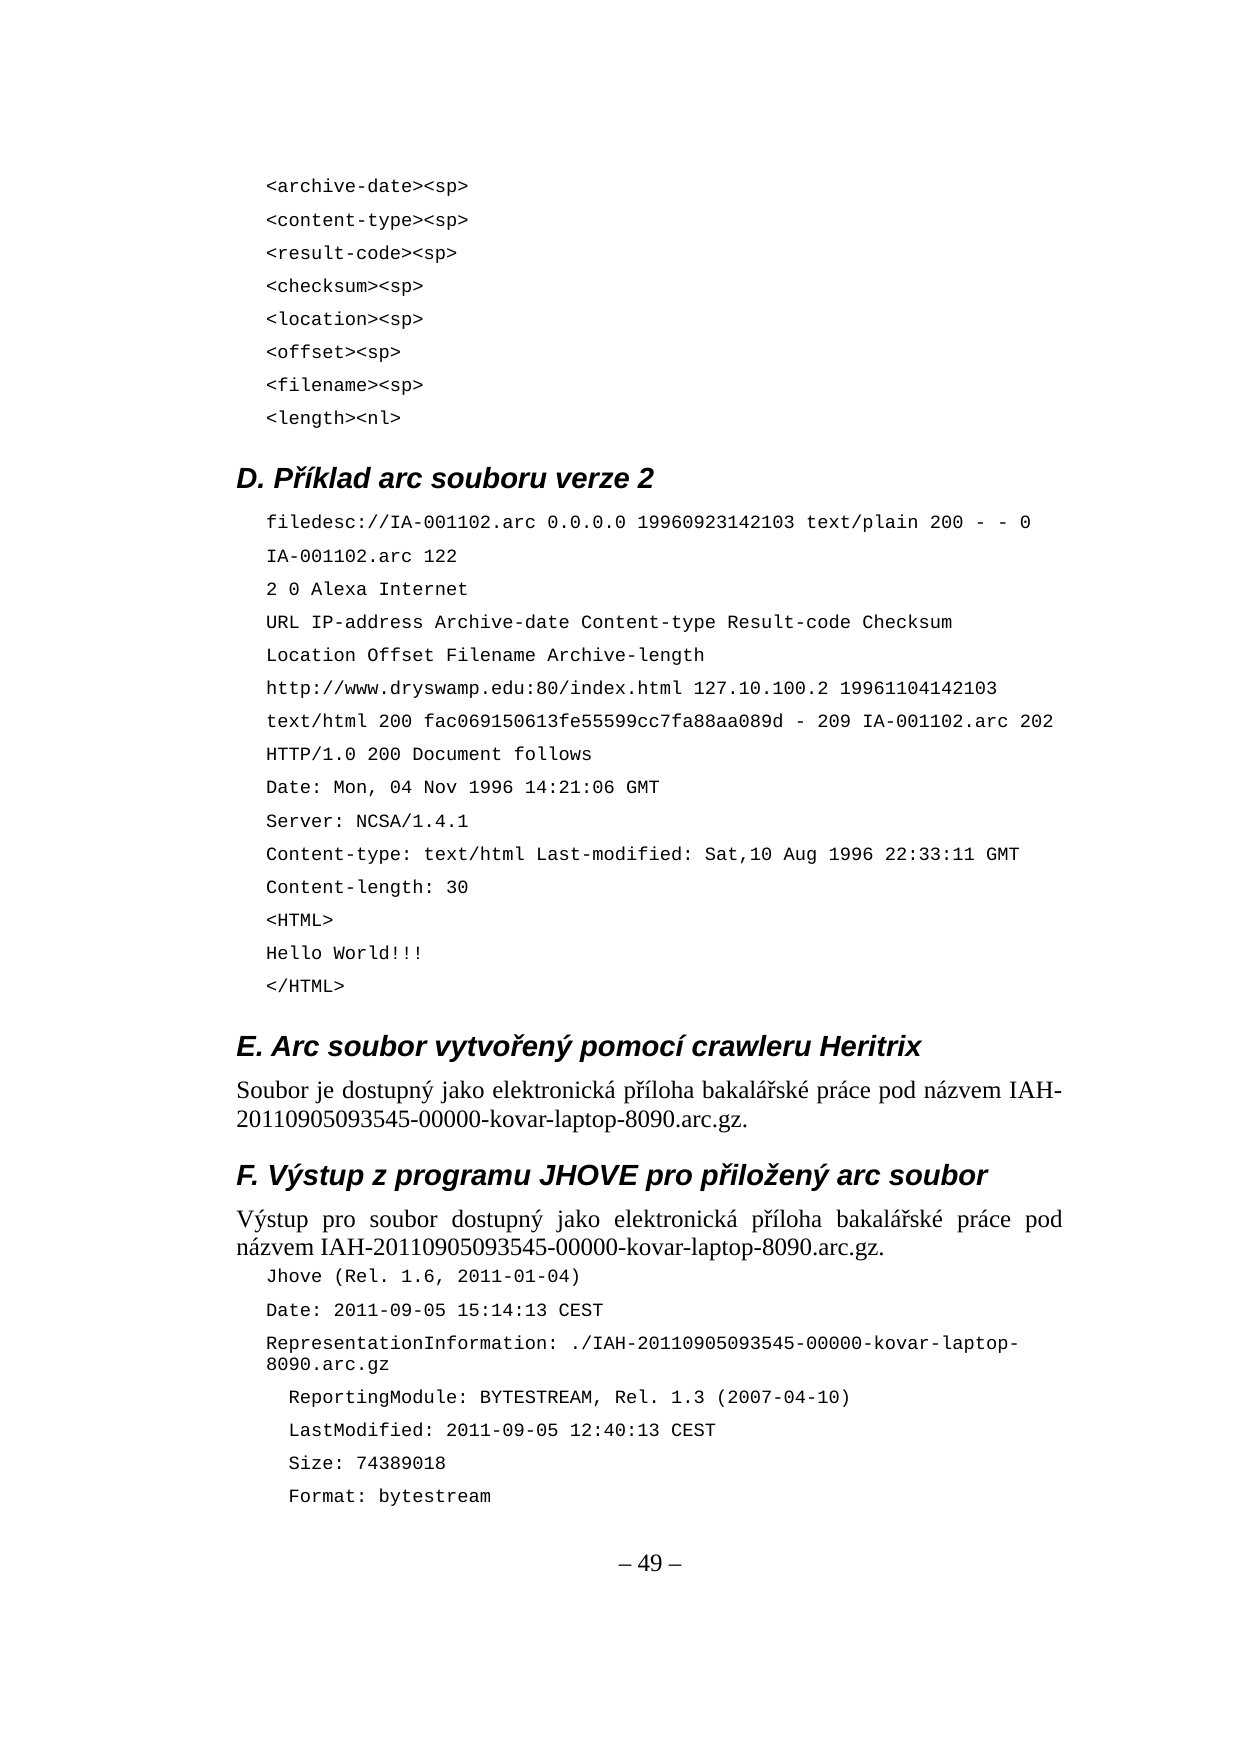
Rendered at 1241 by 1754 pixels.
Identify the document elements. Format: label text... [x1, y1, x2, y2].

text Server: NCSA/1.4.1 [266, 811, 1063, 833]
text RepresentationInformation: ./IAH-20110905093545-00000-kovar-laptop-8090.arc.gz [266, 1333, 1063, 1376]
text <location><sp> [266, 310, 1063, 331]
text ReportingModule: BYTESTREAM, Rel. 1.3 (2007-04-10) [266, 1388, 1063, 1409]
text URL IP-address Archive-date Content-type Result-code Checksum [266, 613, 1063, 634]
text Jhove (Rel. 1.6, 2011-01-04) [266, 1267, 1063, 1288]
text text/html 200 fac069150613fe55599cc7fa88aa089d - 209 IA-001102.arc 202 [266, 712, 1063, 733]
text Size: 74389018 [266, 1454, 1063, 1475]
text Výstup pro soubor dostupný jako elektronická příloha bakalářské práce pod názvem IAH-20110905093545-00000-kovar-laptop-8090.arc.gz. [236, 1204, 1063, 1261]
subtitle F. Výstup z programu JHOVE pro přiložený arc soubor [236, 1158, 1063, 1191]
text Date: Mon, 04 Nov 1996 14:21:06 GMT [266, 778, 1063, 799]
text Format: bytestream [266, 1487, 1063, 1508]
text <content-type><sp> [266, 210, 1063, 232]
text http://www.dryswamp.edu:80/index.html 127.10.100.2 19961104142103 [266, 679, 1063, 700]
text </HTML> [266, 977, 1063, 998]
text 2 0 Alexa Internet [266, 579, 1063, 601]
text Date: 2011-09-05 15:14:13 CEST [266, 1300, 1063, 1322]
subtitle D. Příklad arc souboru verze 2 [236, 461, 1063, 495]
text <filename><sp> [266, 376, 1063, 397]
text IA-001102.arc 122 [266, 546, 1063, 568]
text <HTML> [266, 911, 1063, 932]
subtitle E. Arc soubor vytvořený pomocí crawleru Heritrix [236, 1029, 1063, 1063]
text LastModified: 2011-09-05 12:40:13 CEST [266, 1421, 1063, 1442]
text <length><nl> [266, 409, 1063, 430]
text <checksum><sp> [266, 277, 1063, 298]
text filedesc://IA-001102.arc 0.0.0.0 19960923142103 text/plain 200 - - 0 [266, 513, 1063, 534]
text Hello World!!! [266, 944, 1063, 965]
text Location Offset Filename Archive-length [266, 646, 1063, 667]
text Content-length: 30 [266, 878, 1063, 899]
text HTTP/1.0 200 Document follows [266, 745, 1063, 766]
text <result-code><sp> [266, 243, 1063, 265]
text Content-type: text/html Last-modified: Sat,10 Aug 1996 22:33:11 GMT [266, 844, 1063, 866]
text <offset><sp> [266, 343, 1063, 364]
text Soubor je dostupný jako elektronická příloha bakalářské práce pod názvem IAH-20110905093545-00000-kovar-laptop-8090.arc.gz. [236, 1075, 1063, 1133]
text <archive-date><sp> [266, 177, 1063, 198]
